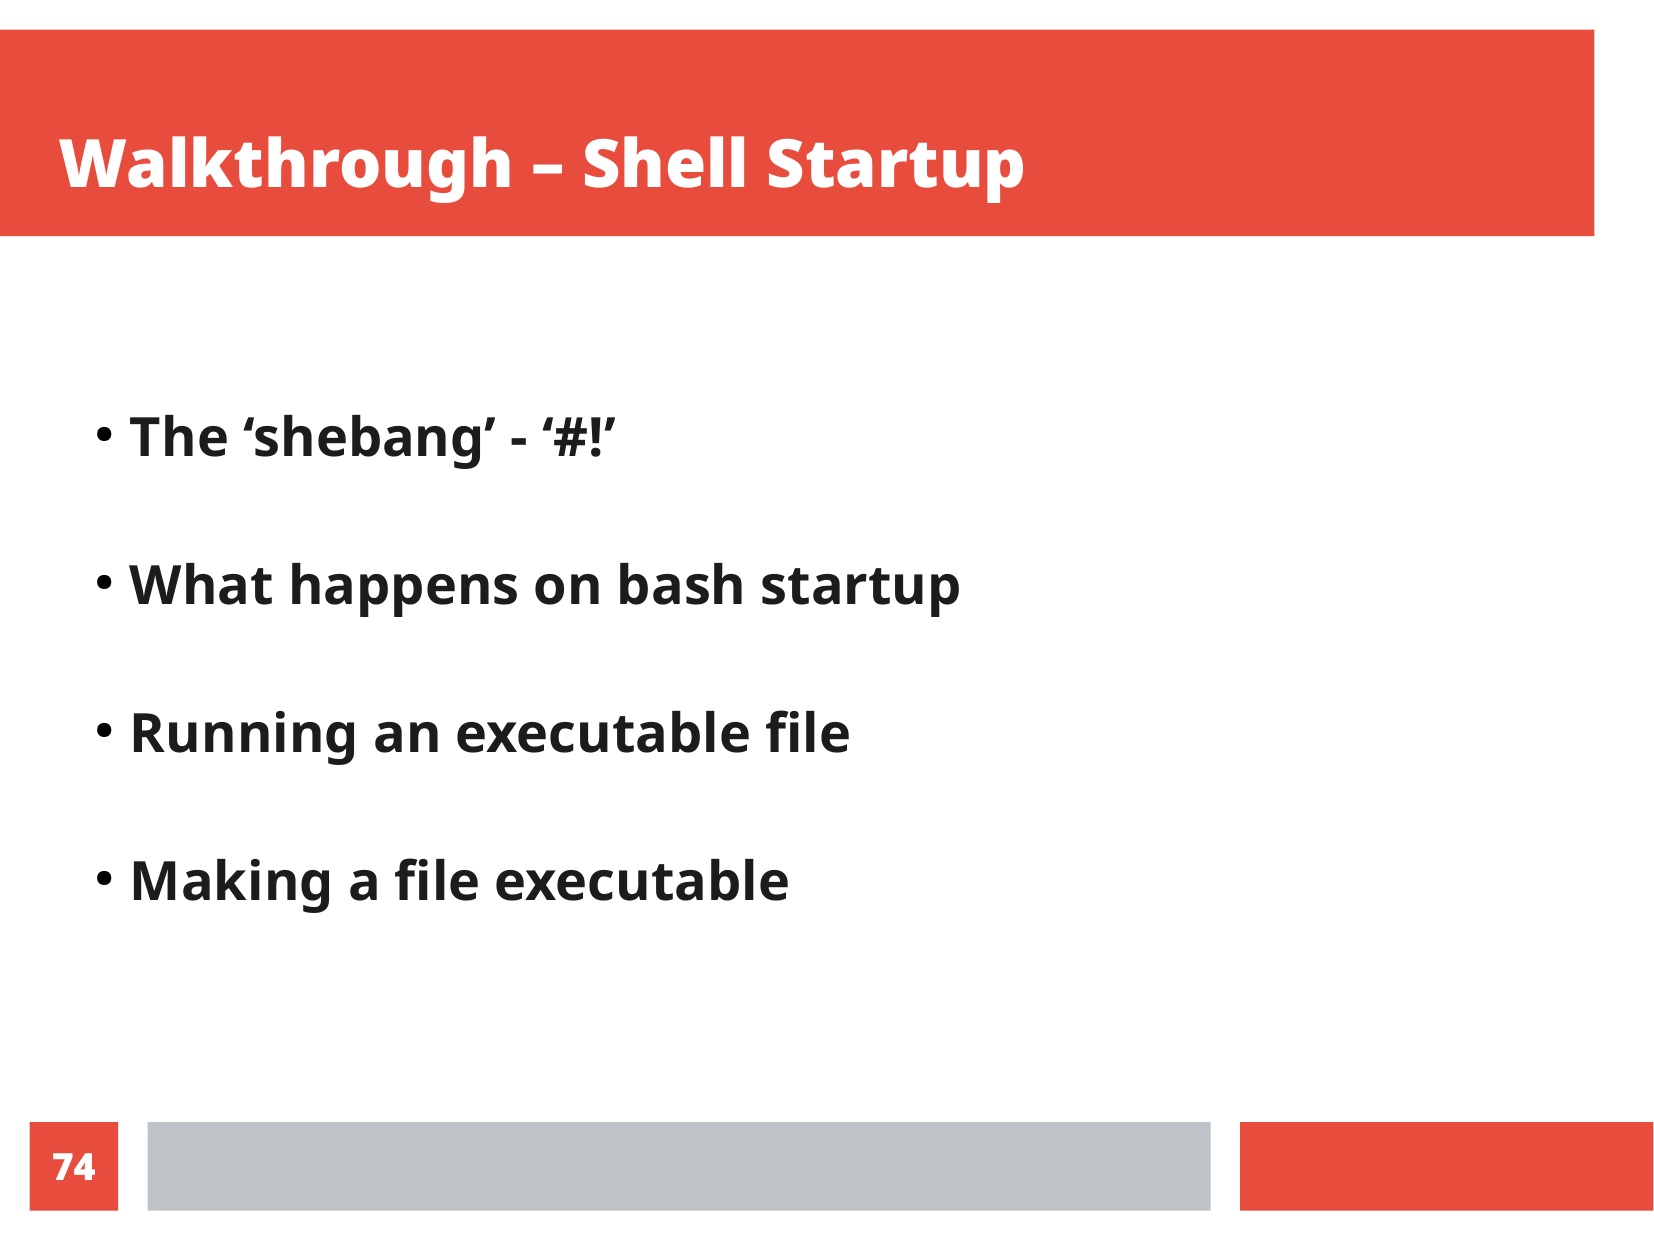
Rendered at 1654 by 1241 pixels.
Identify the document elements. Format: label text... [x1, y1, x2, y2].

title Walkthrough – Shell Startup [59, 59, 1595, 207]
subtitle The ‘shebang’ - ‘#!’ What happens on bash startup Running an executable file Making a file executable [59, 324, 1565, 1093]
